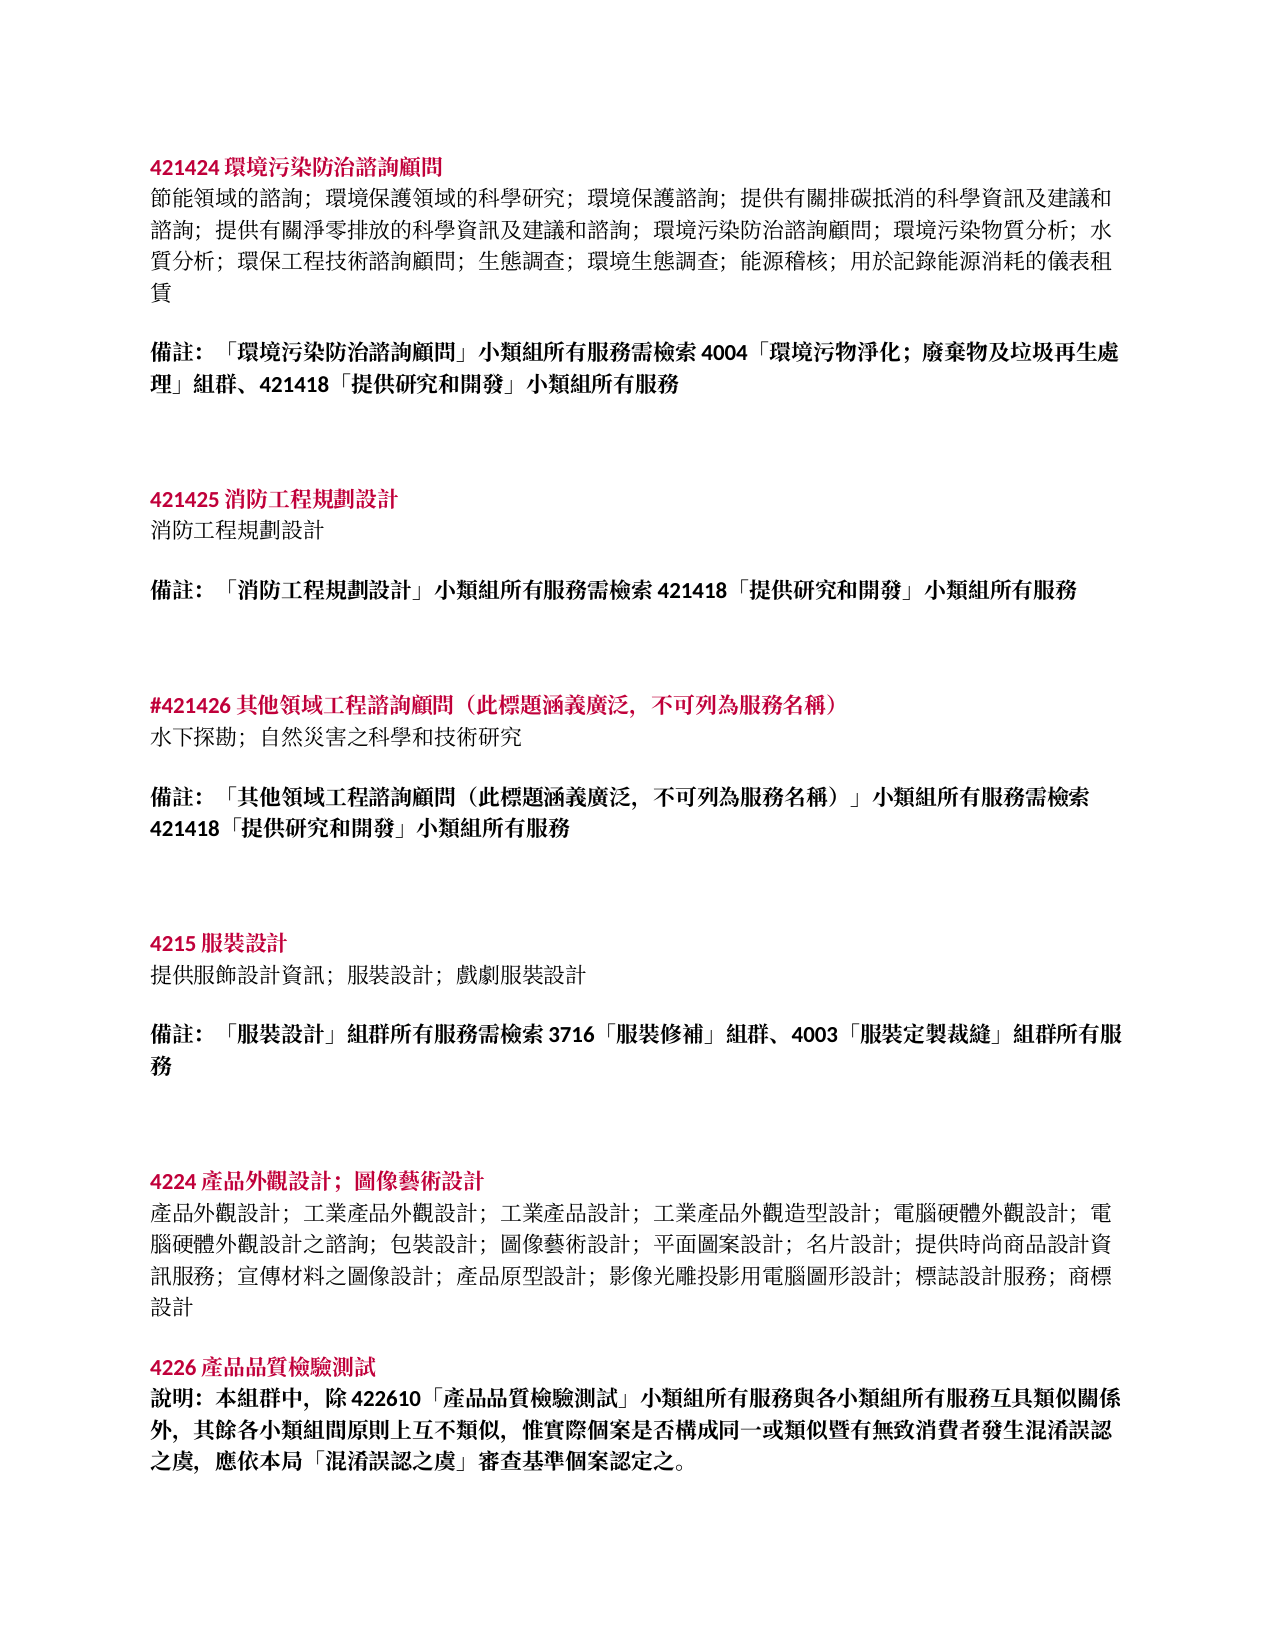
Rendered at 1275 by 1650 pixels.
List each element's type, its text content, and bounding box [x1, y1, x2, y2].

text 備註：「服裝設計」組群所有服務需檢索3716「服裝修補」組群、4003「服裝定製裁縫」組群所有服務 [150, 989, 1125, 1137]
text 產品外觀設計；工業產品外觀設計；工業產品設計；工業產品外觀造型設計；電腦硬體外觀設計；電腦硬體外觀設計之諮詢；包裝設計；圖像藝術設計；平面圖案設計；名片設計；提供時尚商品設計資訊服務；宣傳材料之圖像設計；產品原型設計；影像光雕投影用電腦圖形設計；標誌設計服務；商標設計 [150, 1196, 1125, 1322]
text 備註：「其他領域工程諮詢顧問（此標題涵義廣泛，不可列為服務名稱）」小類組所有服務需檢索421418「提供研究和開發」小類組所有服務 [150, 752, 1125, 899]
text 421425消防工程規劃設計 [150, 454, 1125, 514]
text 4226產品品質檢驗測試 [150, 1322, 1125, 1381]
text 提供服飾設計資訊；服裝設計；戲劇服裝設計 [150, 958, 1125, 989]
text 4224產品外觀設計；圖像藝術設計 [150, 1137, 1125, 1196]
text 4215服裝設計 [150, 899, 1125, 958]
text #421426其他領域工程諮詢顧問（此標題涵義廣泛，不可列為服務名稱） [150, 661, 1125, 720]
text 421424環境污染防治諮詢顧問 [150, 150, 1125, 181]
text 備註：「消防工程規劃設計」小類組所有服務需檢索421418「提供研究和開發」小類組所有服務 [150, 545, 1125, 661]
text 備註：「環境污染防治諮詢顧問」小類組所有服務需檢索4004「環境污物淨化；廢棄物及垃圾再生處理」組群、421418「提供研究和開發」小類組所有服務 [150, 307, 1125, 454]
text 說明：本組群中，除422610「產品品質檢驗測試」小類組所有服務與各小類組所有服務互具類似關係外，其餘各小類組間原則上互不類似，惟實際個案是否構成同一或類似暨有無致消費者發生混淆誤認之虞，應依本局「混淆誤認之虞」審查基準個案認定之。 [150, 1381, 1125, 1476]
text 節能領域的諮詢；環境保護領域的科學研究；環境保護諮詢；提供有關排碳抵消的科學資訊及建議和諮詢；提供有關淨零排放的科學資訊及建議和諮詢；環境污染防治諮詢顧問；環境污染物質分析；水質分析；環保工程技術諮詢顧問；生態調查；環境生態調查；能源稽核；用於記錄能源消耗的儀表租賃 [150, 181, 1125, 307]
text 水下探勘；自然災害之科學和技術研究 [150, 720, 1125, 752]
text 消防工程規劃設計 [150, 514, 1125, 545]
